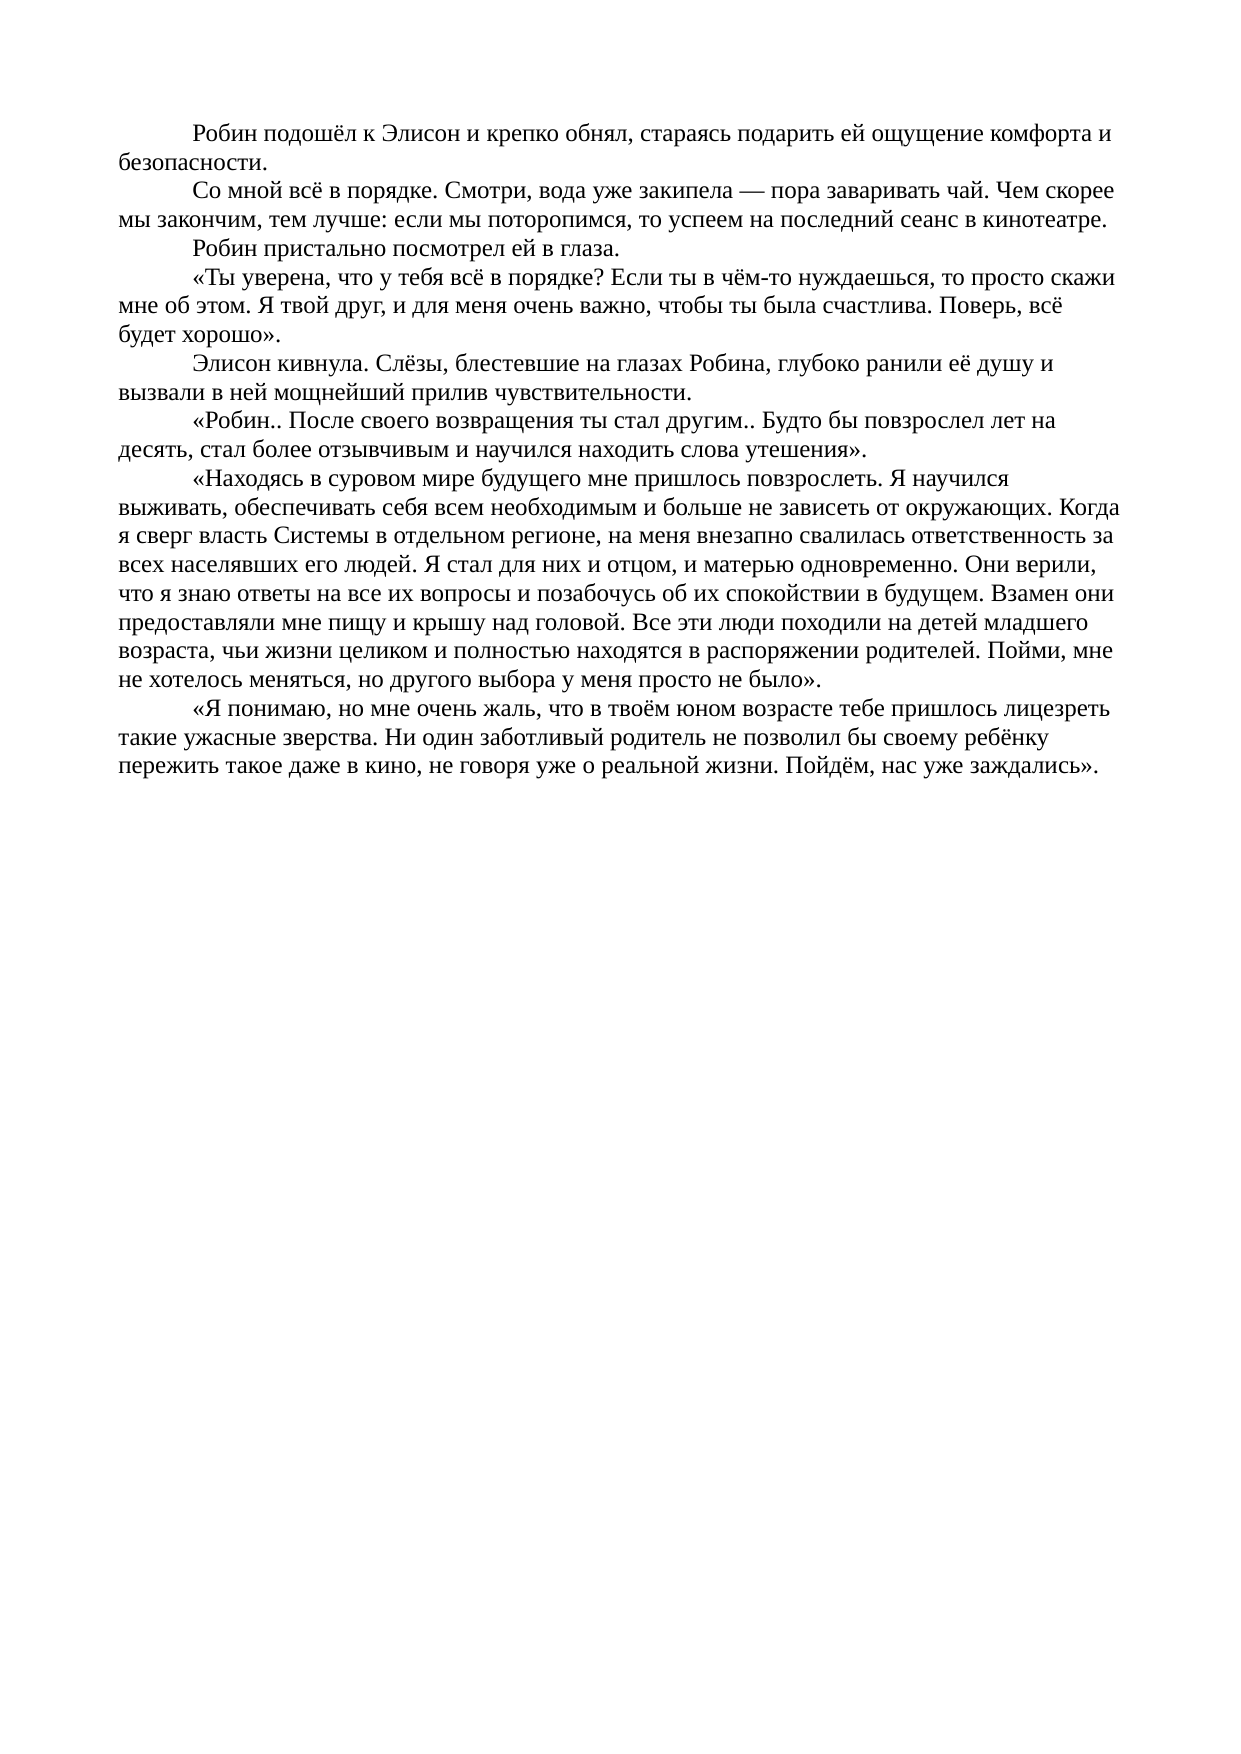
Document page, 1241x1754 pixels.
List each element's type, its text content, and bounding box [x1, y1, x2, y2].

text «Робин.. После своего возвращения ты стал другим.. Будто бы повзрослел лет на десять, стал более отзывчивым и научился находить слова утешения». [118, 406, 1122, 463]
text «Ты уверена, что у тебя всё в порядке? Если ты в чём-то нуждаешься, то просто скажи мне об этом. Я твой друг, и для меня очень важно, чтобы ты была счастлива. Поверь, всё будет хорошо». [118, 262, 1122, 348]
text Робин пристально посмотрел ей в глаза. [118, 233, 1122, 262]
text «Я понимаю, но мне очень жаль, что в твоём юном возрасте тебе пришлось лицезреть такие ужасные зверства. Ни один заботливый родитель не позволил бы своему ребёнку пережить такое даже в кино, не говоря уже о реальной жизни. Пойдём, нас уже заждались». [118, 693, 1122, 779]
text Со мной всё в порядке. Смотри, вода уже закипела — пора заваривать чай. Чем скорее мы закончим, тем лучше: если мы поторопимся, то успеем на последний сеанс в кинотеатре. [118, 176, 1122, 233]
text Робин подошёл к Элисон и крепко обнял, стараясь подарить ей ощущение комфорта и безопасности. [118, 118, 1122, 176]
text «Находясь в суровом мире будущего мне пришлось повзрослеть. Я научился выживать, обеспечивать себя всем необходимым и больше не зависеть от окружающих. Когда я сверг власть Системы в отдельном регионе, на меня внезапно свалилась ответственность за всех населявших его людей. Я стал для них и отцом, и матерью одновременно. Они верили, что я знаю ответы на все их вопросы и позабочусь об их спокойствии в будущем. Взамен они предоставляли мне пищу и крышу над головой. Все эти люди походили на детей младшего возраста, чьи жизни целиком и полностью находятся в распоряжении родителей. Пойми, мне не хотелось меняться, но другого выбора у меня просто не было». [118, 463, 1122, 693]
text Элисон кивнула. Слёзы, блестевшие на глазах Робина, глубоко ранили её душу и вызвали в ней мощнейший прилив чувствительности. [118, 348, 1122, 406]
